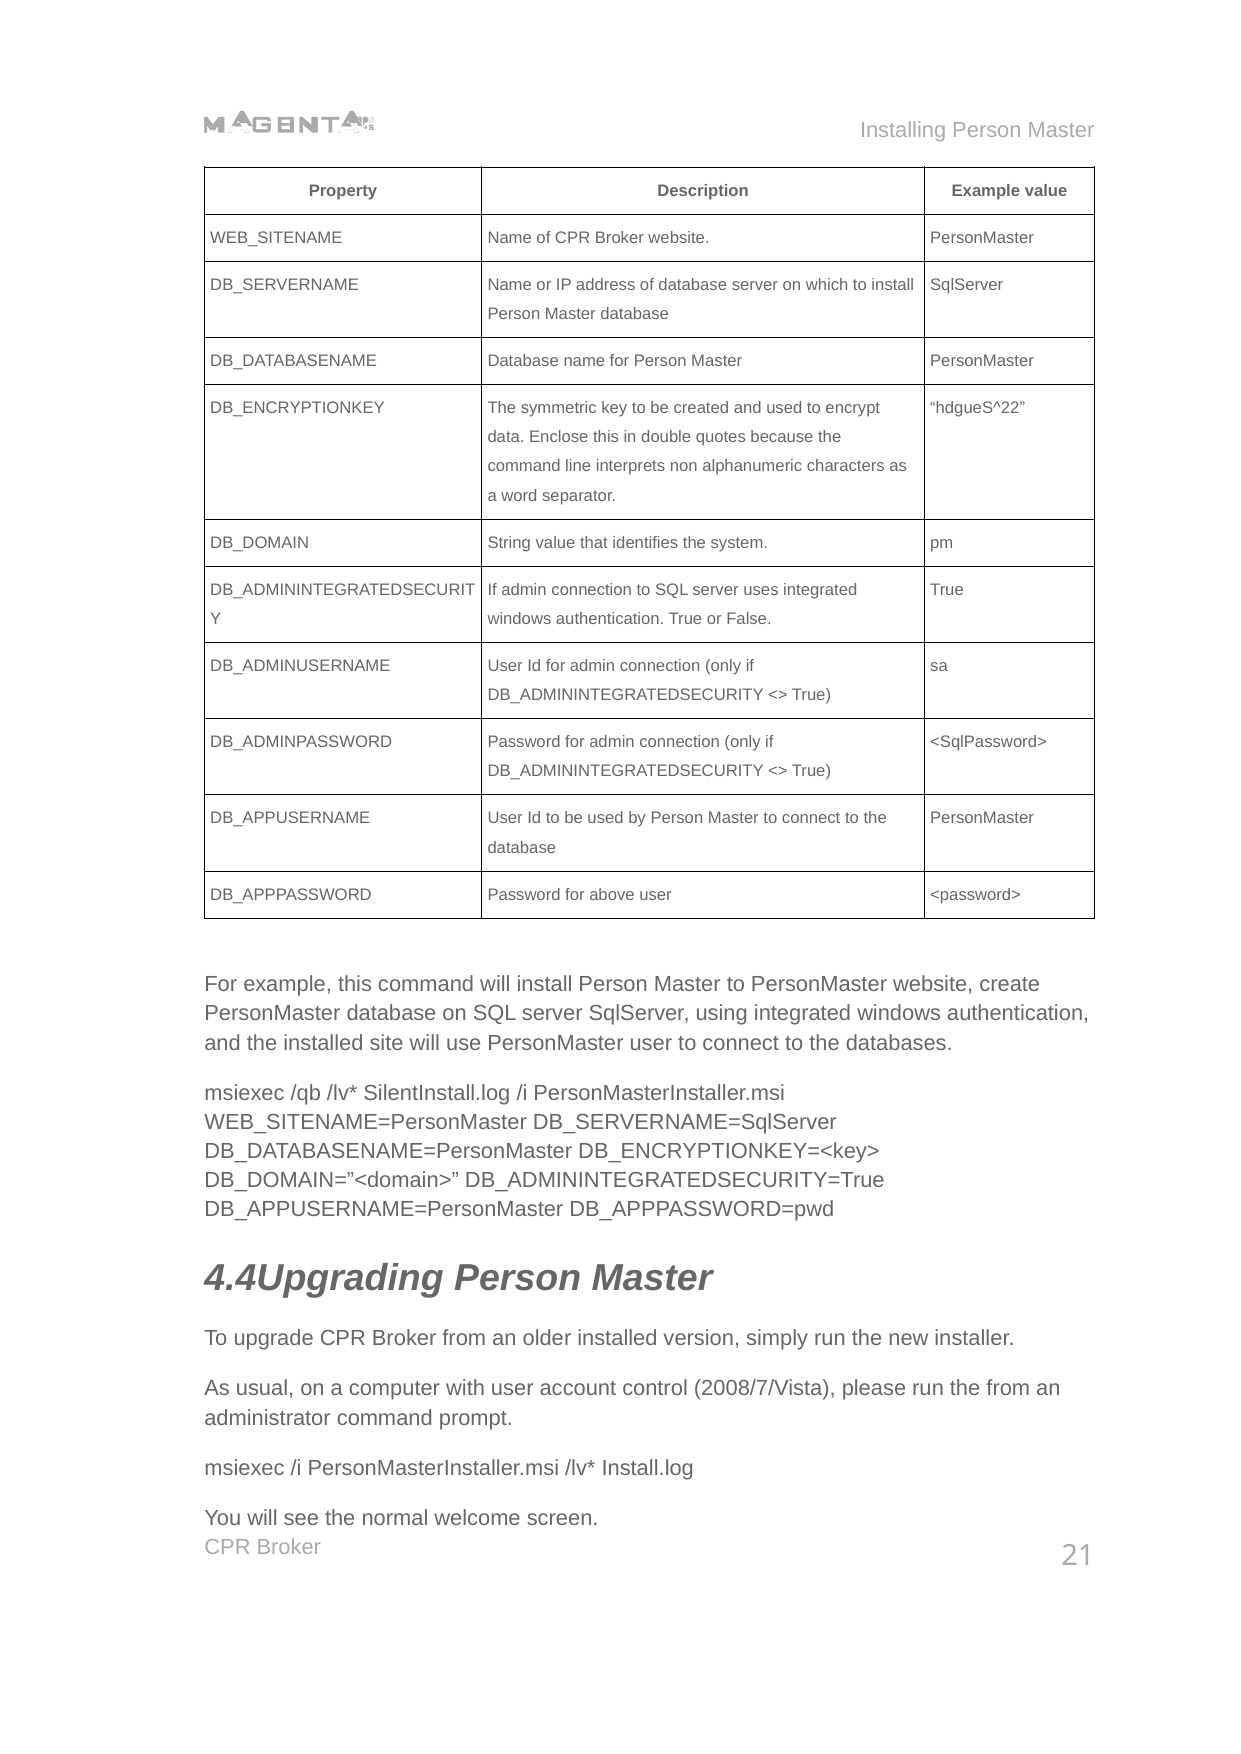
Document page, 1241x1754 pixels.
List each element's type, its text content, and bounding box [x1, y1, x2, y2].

table_cell If admin connection to SQL server uses integrated windows authentication. True or False. [482, 567, 924, 642]
table_cell DB_ADMINUSERNAME [205, 643, 481, 718]
table_cell String value that identifies the system. [482, 520, 924, 566]
table_header Description [482, 168, 924, 213]
table_cell User Id to be used by Person Master to connect to the database [482, 795, 924, 871]
table_cell Password for above user [482, 872, 924, 918]
table_cell WEB_SITENAME [205, 215, 481, 261]
subtitle Upgrading Person Master [204, 1243, 1094, 1302]
table_cell DB_DOMAIN [205, 520, 481, 566]
text To upgrade CPR Broker from an older installed version, simply run the new installer. [204, 1322, 1094, 1352]
text For example, this command will install Person Master to PersonMaster website, create PersonMaster database on SQL server SqlServer, using integrated windows authentication, and the installed site will use PersonMaster user to connect to the databases. [204, 968, 1094, 1056]
table_cell True [925, 567, 1094, 642]
text msiexec /i PersonMasterInstaller.msi /lv* Install.log [204, 1452, 1094, 1481]
text msiexec /qb /lv* SilentInstall.log /i PersonMasterInstaller.msi WEB_SITENAME=PersonMaster DB_SERVERNAME=SqlServer DB_DATABASENAME=PersonMaster DB_ENCRYPTIONKEY=<key> DB_DOMAIN=”<domain>” DB_ADMININTEGRATEDSECURITY=True DB_APPUSERNAME=PersonMaster DB_APPPASSWORD=pwd [204, 1077, 1094, 1222]
table_cell DB_SERVERNAME [205, 262, 481, 337]
table_cell SqlServer [925, 262, 1094, 337]
table_cell DB_DATABASENAME [205, 338, 481, 384]
table_cell pm [925, 520, 1094, 566]
table_cell User Id for admin connection (only if DB_ADMININTEGRATEDSECURITY <> True) [482, 643, 924, 718]
table_cell PersonMaster [925, 215, 1094, 261]
table_cell <SqlPassword> [925, 719, 1094, 794]
table_cell DB_ADMININTEGRATEDSECURITY [205, 567, 481, 642]
table_cell DB_ENCRYPTIONKEY [205, 385, 481, 518]
table_cell DB_ADMINPASSWORD [205, 719, 481, 794]
text You will see the normal welcome screen. [204, 1502, 1094, 1531]
table_cell DB_APPUSERNAME [205, 795, 481, 871]
table_cell Password for admin connection (only if DB_ADMININTEGRATEDSECURITY <> True) [482, 719, 924, 794]
table_header Example value [925, 168, 1094, 213]
table_header Property [205, 168, 481, 213]
table_cell “hdgueS^22” [925, 385, 1094, 518]
table_cell Database name for Person Master [482, 338, 924, 384]
table_cell sa [925, 643, 1094, 718]
table_cell DB_APPPASSWORD [205, 872, 481, 918]
table_cell Name or IP address of database server on which to install Person Master database [482, 262, 924, 337]
table_cell The symmetric key to be created and used to encrypt data. Enclose this in double quotes because the command line interprets non alphanumeric characters as a word separator. [482, 385, 924, 518]
table_cell PersonMaster [925, 338, 1094, 384]
text As usual, on a computer with user account control (2008/7/Vista), please run the from an administrator command prompt. [204, 1372, 1094, 1431]
table_cell <password> [925, 872, 1094, 918]
table_cell PersonMaster [925, 795, 1094, 871]
table_cell Name of CPR Broker website. [482, 215, 924, 261]
